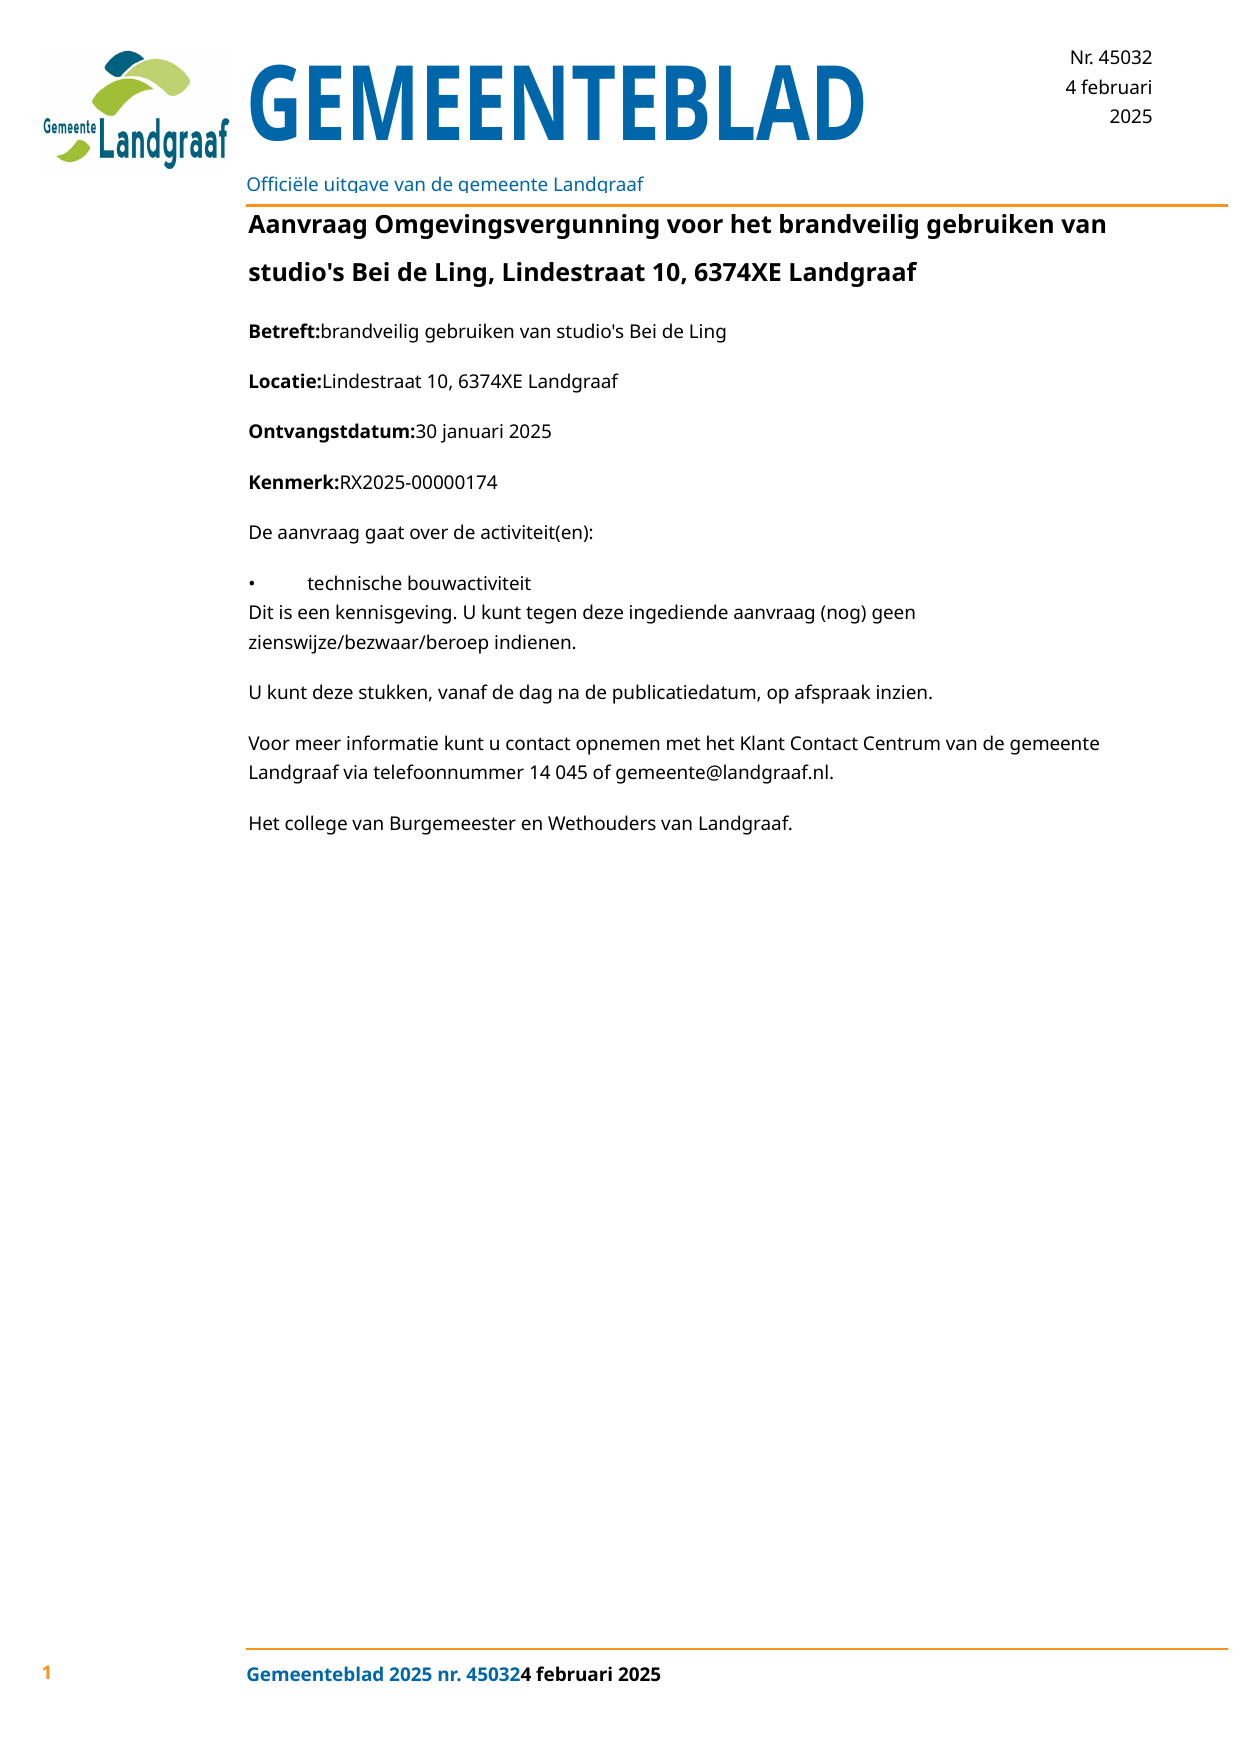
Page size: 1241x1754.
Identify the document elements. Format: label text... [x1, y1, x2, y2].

text Ontvangstdatum:30 januari 2025 [248, 419, 1152, 444]
text Aanvraag Omgevingsvergunning voor het brandveilig gebruiken van studio's Bei de Ling, Lindestraat 10, 6374XE Landgraaf [248, 207, 1152, 288]
text Locatie:Lindestraat 10, 6374XE Landgraaf [248, 368, 1152, 394]
text Kenmerk:RX2025-00000174 [248, 469, 1152, 495]
text Het college van Burgemeester en Wethouders van Landgraaf. [248, 810, 1152, 836]
list technische bouwactiviteit [248, 570, 1152, 596]
text Dit is een kennisgeving. U kunt tegen deze ingediende aanvraag (nog) geen zienswijze/bezwaar/beroep indienen. [248, 599, 1152, 655]
text Betreft:brandveilig gebruiken van studio's Bei de Ling [248, 318, 1152, 344]
text De aanvraag gaat over de activiteit(en): [248, 519, 1152, 545]
text Voor meer informatie kunt u contact opnemen met het Klant Contact Centrum van de gemeente Landgraaf via telefoonnummer 14 045 of gemeente@landgraaf.nl. [248, 730, 1152, 785]
text U kunt deze stukken, vanaf de dag na de publicatiedatum, op afspraak inzien. [248, 679, 1152, 705]
picture [41, 47, 231, 172]
